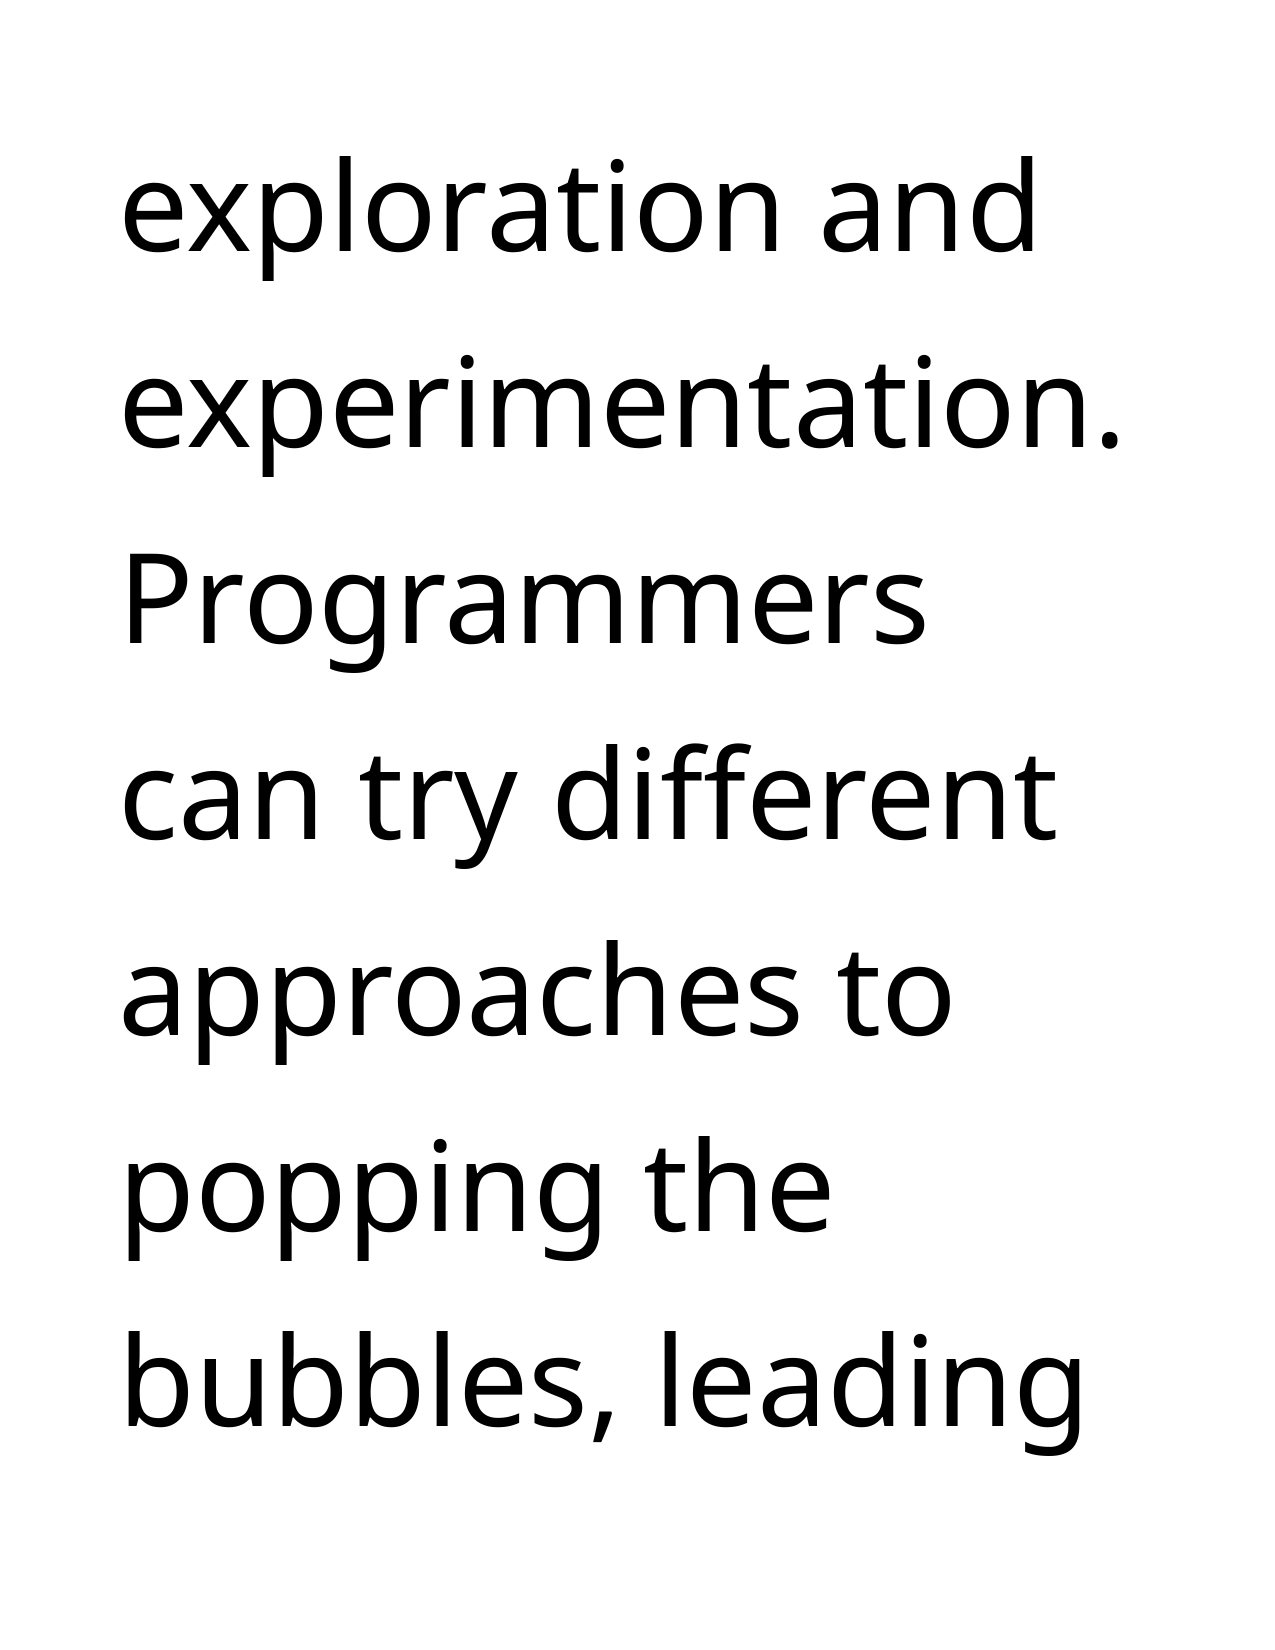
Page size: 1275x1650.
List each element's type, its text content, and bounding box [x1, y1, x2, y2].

text exploration and experimentation. Programmers can try different approaches to popping the bubbles, leading [118, 118, 1157, 1463]
